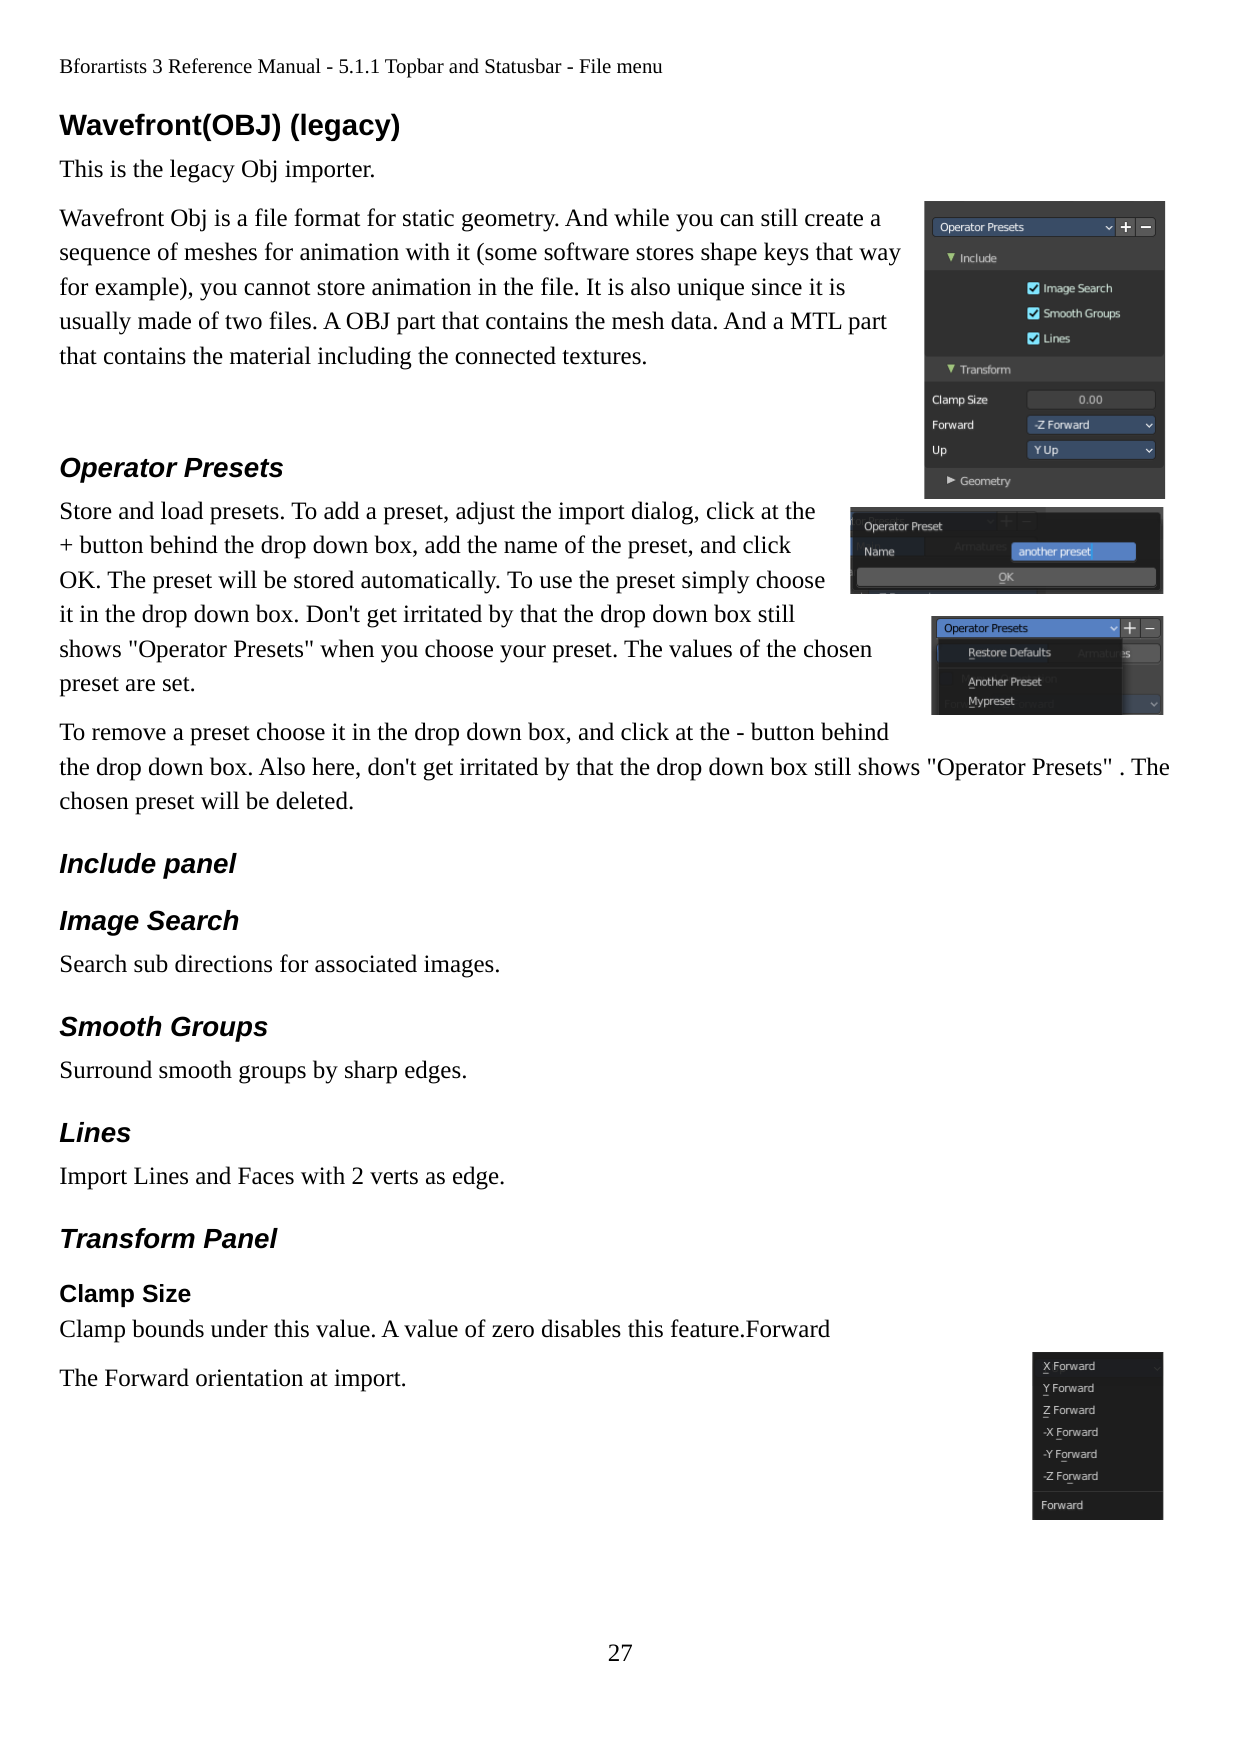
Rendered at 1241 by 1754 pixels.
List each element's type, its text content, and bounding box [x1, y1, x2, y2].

subtitle [1166, 451, 1181, 483]
picture [850, 507, 1164, 594]
text Surround smooth groups by sharp edges. [59, 1055, 1181, 1084]
subtitle Clamp Size [59, 1279, 1181, 1308]
subtitle Smooth Groups [59, 1011, 1181, 1042]
subtitle Transform Panel [59, 1222, 1181, 1254]
text This is the legacy Obj importer. [59, 154, 1181, 182]
text Wavefront Obj is a file format for static geometry. And while you can still create a sequence of meshes for animation with it (some software stores shape keys that way for example), you cannot store animation in the file. It is also unique since it is usually made of two files. A OBJ part that contains the mesh data. And a MTL part that contains the material including the connected textures. [59, 203, 924, 369]
picture [924, 201, 1166, 499]
text Import Lines and Faces with 2 verts as edge. [59, 1161, 1181, 1189]
text Search sub directions for associated images. [59, 949, 1181, 978]
picture [1032, 1352, 1164, 1520]
text To remove a preset choose it in the drop down box, and click at the - button behind the drop down box. Also here, don't get irritated by that the drop down box still shows "Operator Presets" . The chosen preset will be deleted. [59, 717, 1181, 815]
subtitle Lines [59, 1116, 1181, 1148]
subtitle Include panel [59, 848, 1181, 879]
subtitle Operator Presets [59, 451, 924, 483]
text Clamp bounds under this value. A value of zero disables this feature.Forward [59, 1314, 1181, 1343]
picture [931, 616, 1164, 715]
subtitle Wavefront(OBJ) (legacy) [59, 107, 1181, 141]
text Store and load presets. To add a preset, adjust the import dialog, click at the + button behind the drop down box, add the name of the preset, and click OK. The preset will be stored automatically. To use the preset simply choose it in the drop down box. Don't get irritated by that the drop down box still shows "Operator Presets" when you choose your preset. The values of the chosen preset are set. [59, 496, 1181, 697]
text The Forward orientation at import. [59, 1363, 1032, 1392]
subtitle Image Search [59, 904, 1181, 936]
